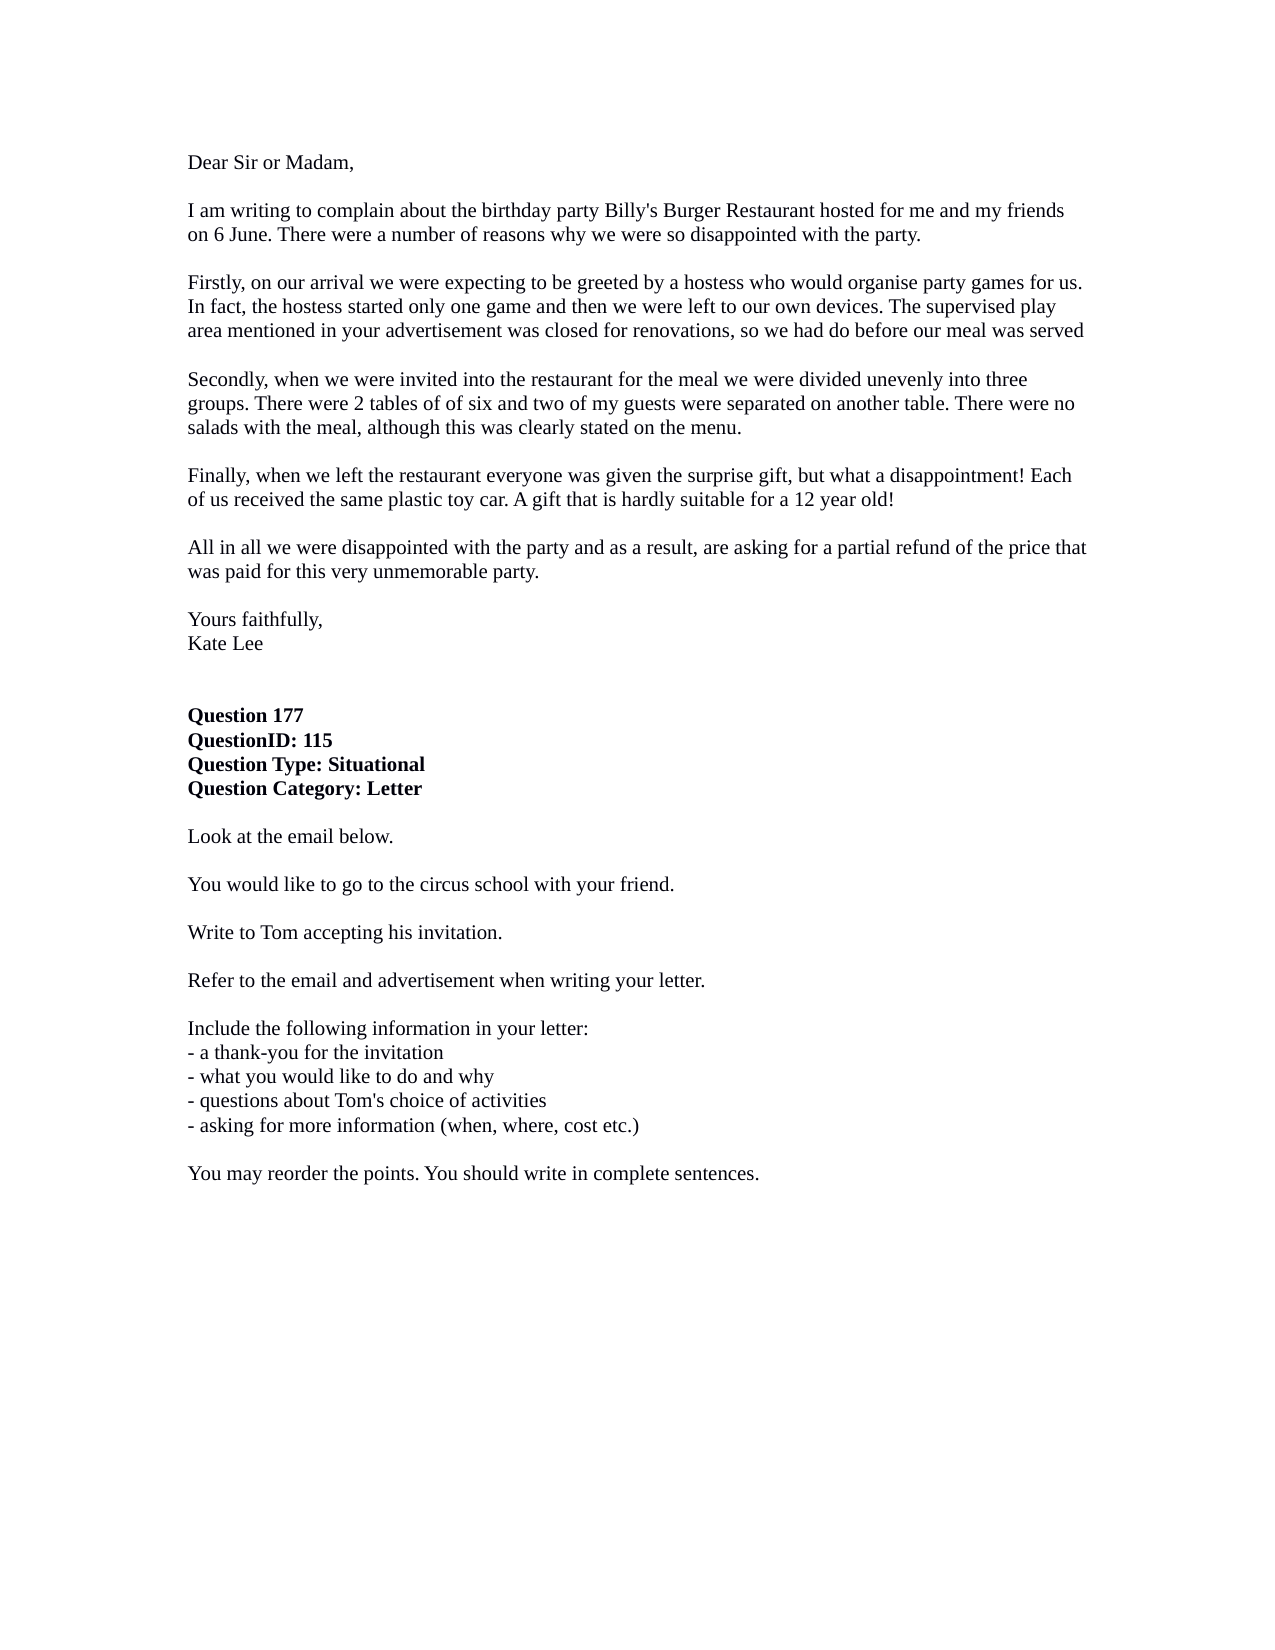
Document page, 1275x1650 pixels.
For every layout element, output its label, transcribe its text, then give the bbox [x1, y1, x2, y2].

text Finally, when we left the restaurant everyone was given the surprise gift, but what a disappointment! Each of us received the same plastic toy car. A gift that is hardly suitable for a 12 year old! [187, 463, 1087, 511]
text Look at the email below. [187, 824, 1087, 848]
text - what you would like to do and why [187, 1064, 1087, 1088]
text You may reorder the points. You should write in complete sentences. [187, 1161, 1087, 1185]
text Question Category: Letter [187, 776, 1087, 800]
text All in all we were disappointed with the party and as a result, are asking for a partial refund of the price that was paid for this very unmemorable party. [187, 535, 1087, 583]
text - asking for more information (when, where, cost etc.) [187, 1112, 1087, 1137]
text Firstly, on our arrival we were expecting to be greeted by a hostess who would organise party games for us. In fact, the hostess started only one game and then we were left to our own devices. The supervised play area mentioned in your advertisement was closed for renovations, so we had do before our meal was served [187, 270, 1087, 342]
text You would like to go to the circus school with your friend. [187, 872, 1087, 896]
text Refer to the email and advertisement when writing your letter. [187, 968, 1087, 992]
text Yours faithfully, [187, 607, 1087, 631]
text I am writing to complain about the birthday party Billy's Burger Restaurant hosted for me and my friends on 6 June. There were a number of reasons why we were so disappointed with the party. [187, 198, 1087, 246]
text Secondly, when we were invited into the restaurant for the meal we were divided unevenly into three groups. There were 2 tables of of six and two of my guests were separated on another table. There were no salads with the meal, although this was clearly stated on the menu. [187, 367, 1087, 439]
text Include the following information in your letter: [187, 1016, 1087, 1040]
text Write to Tom accepting his invitation. [187, 920, 1087, 944]
text - questions about Tom's choice of activities [187, 1088, 1087, 1112]
text Kate Lee [187, 631, 1087, 655]
text Question 177 [187, 703, 1087, 727]
text Question Type: Situational [187, 752, 1087, 776]
text - a thank-you for the invitation [187, 1040, 1087, 1064]
text Dear Sir or Madam, [187, 150, 1087, 174]
text QuestionID: 115 [187, 727, 1087, 752]
